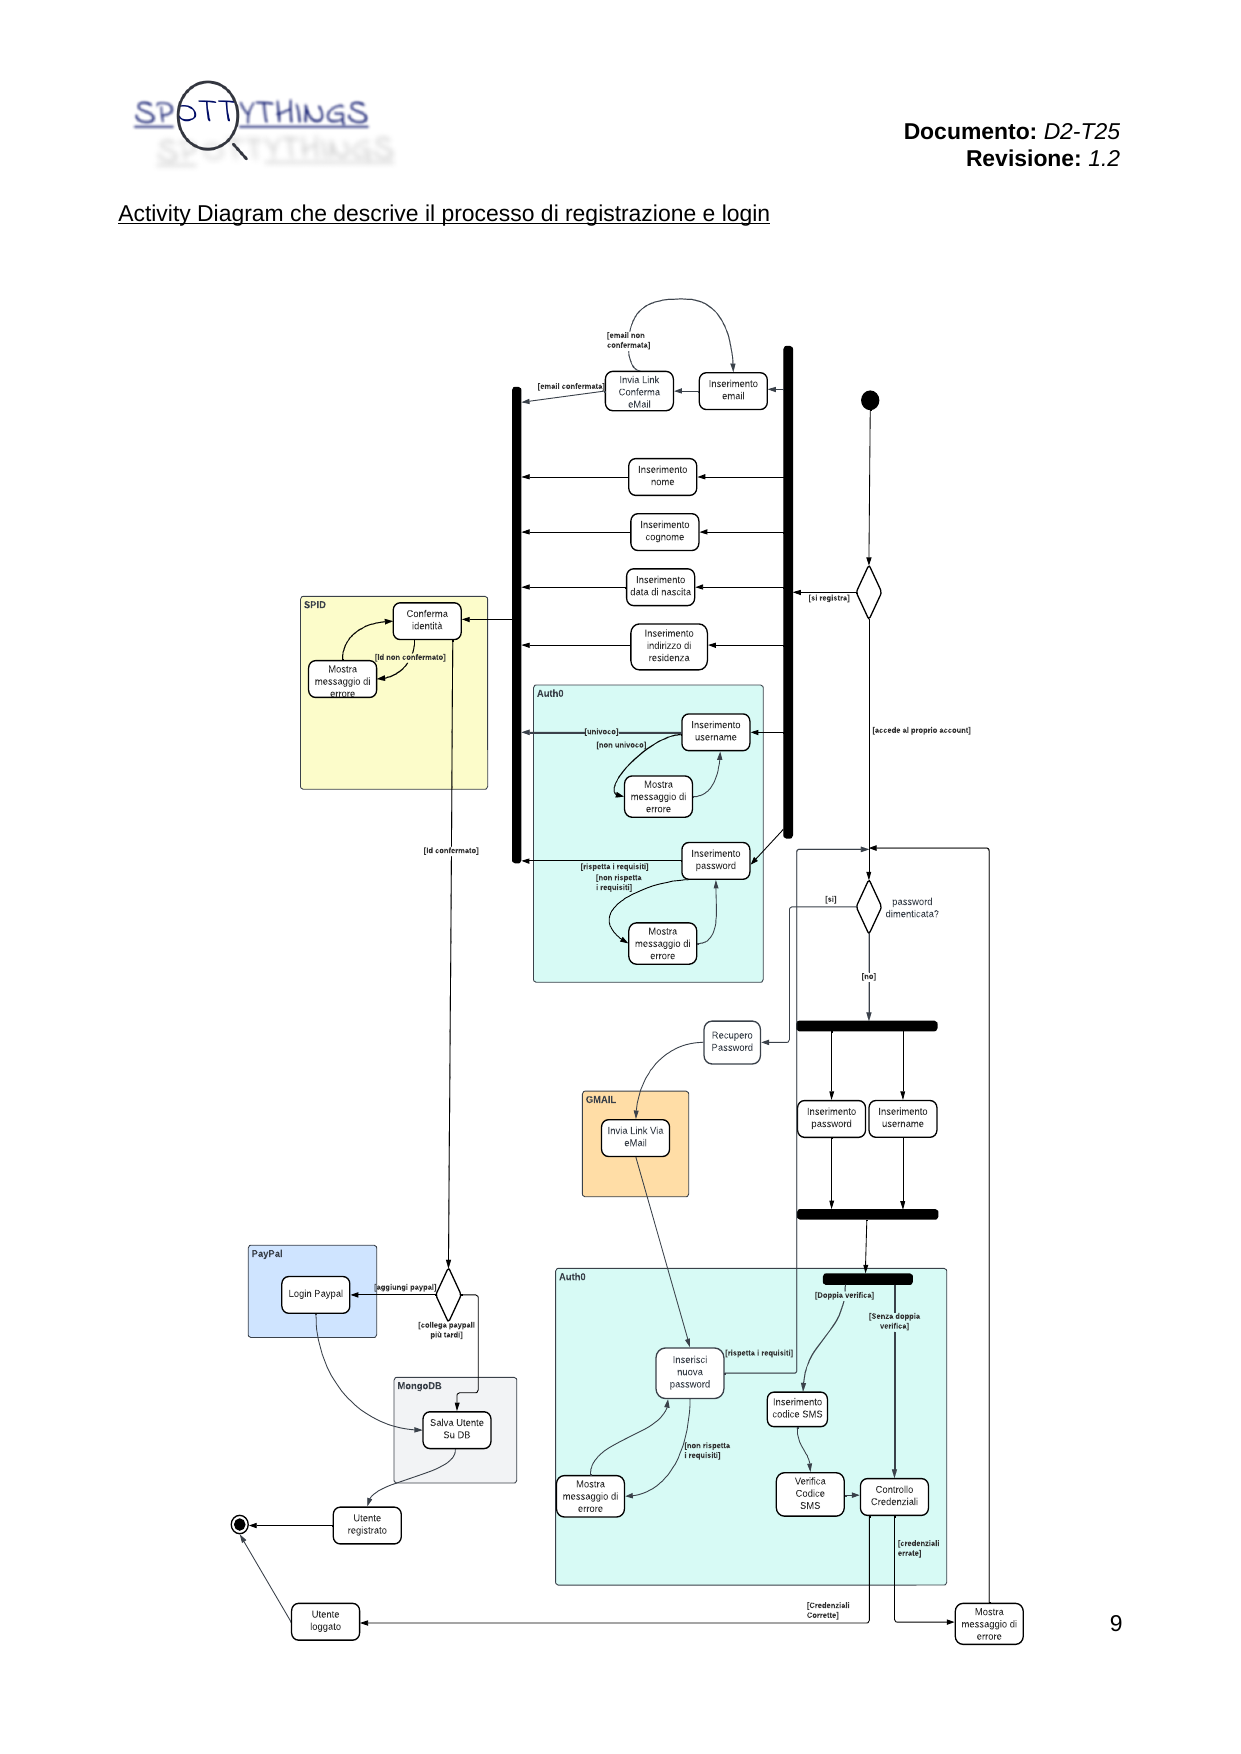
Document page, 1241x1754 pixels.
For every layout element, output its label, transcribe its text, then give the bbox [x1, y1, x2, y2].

picture [123, 73, 399, 187]
text Activity Diagram che descrive il processo di registrazione e login [118, 200, 1122, 227]
